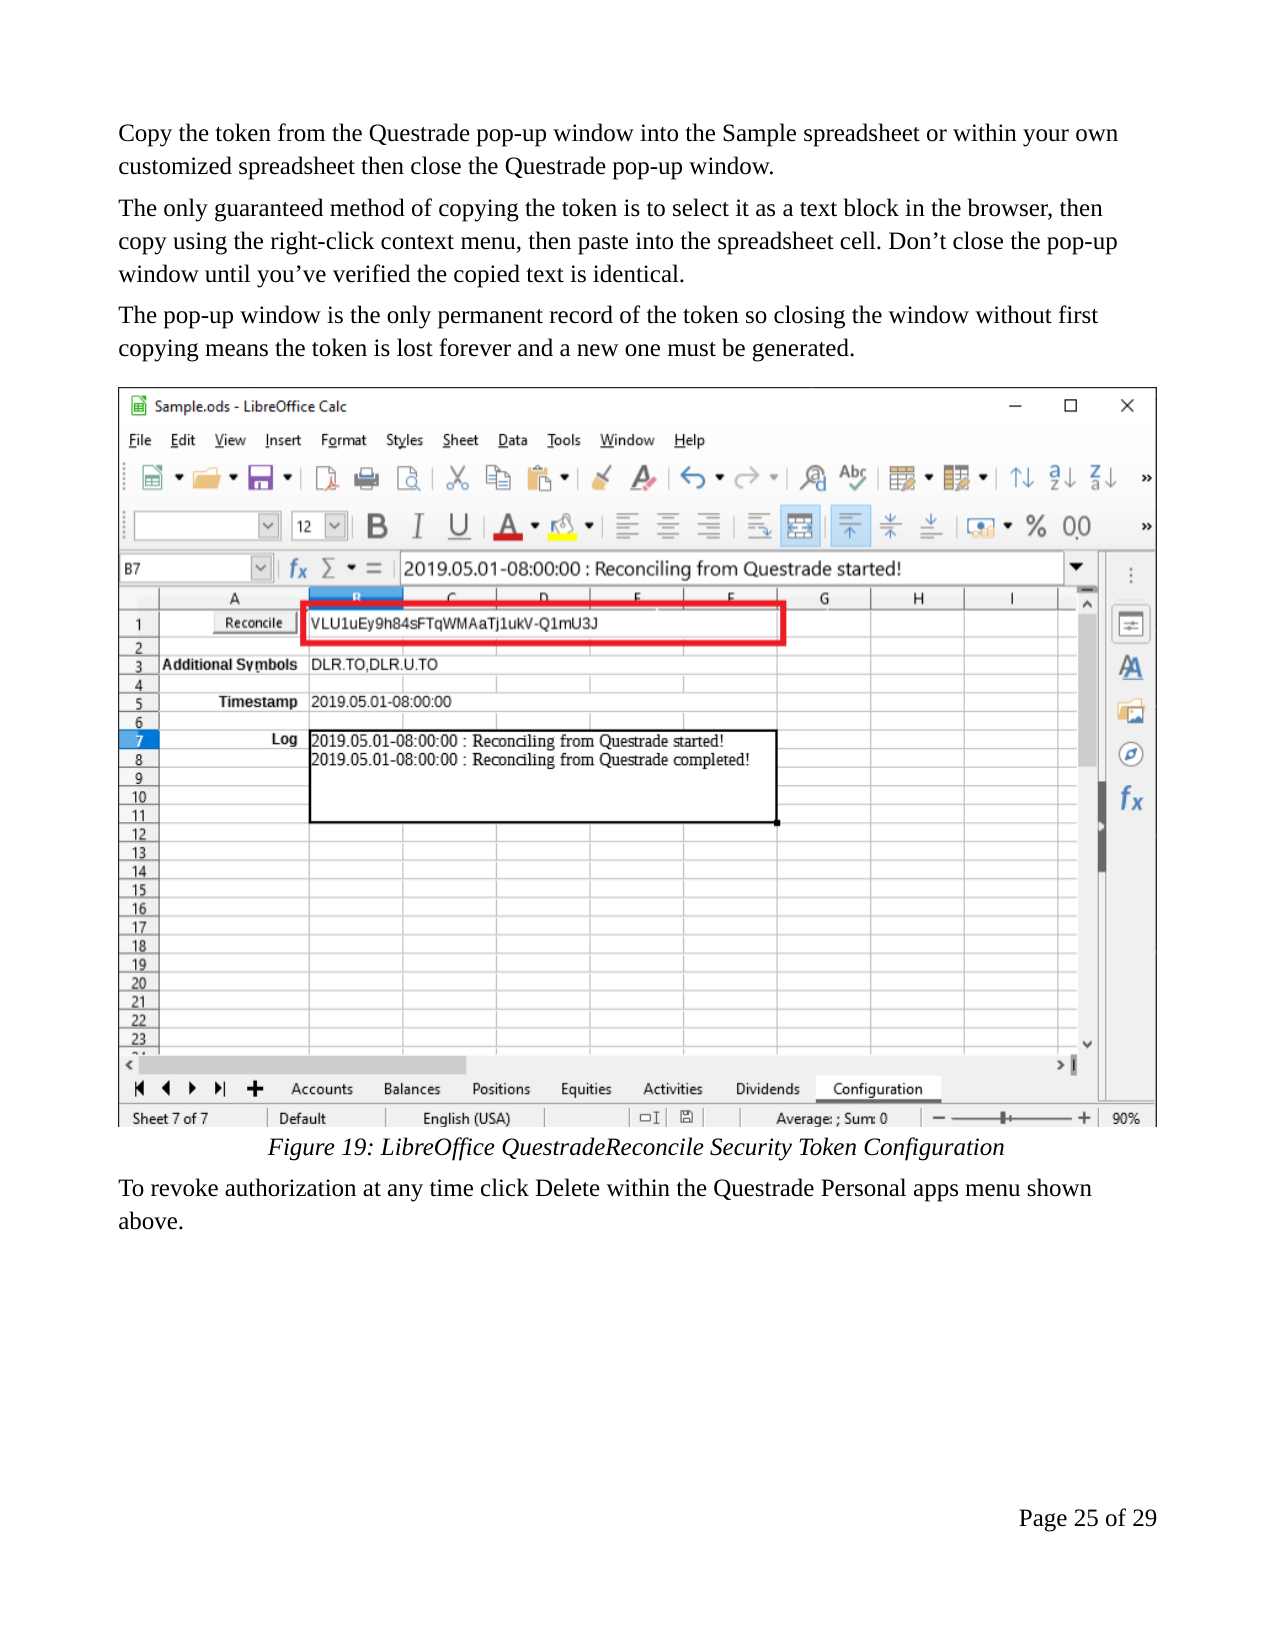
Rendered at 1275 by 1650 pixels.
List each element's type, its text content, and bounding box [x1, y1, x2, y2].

text Copy the token from the Questrade pop-up window into the Sample spreadsheet or within your own customized spreadsheet then close the Questrade pop-up window. [118, 118, 1157, 180]
text The only guaranteed method of copying the token is to select it as a text block in the browser, then copy using the right-click context menu, then paste into the spreadsheet cell. Don’t close the pop-up window until you’ve verified the copied text is identical. [118, 193, 1157, 288]
text To revoke authorization at any time click Delete within the Questrade Personal apps menu shown above. [118, 1173, 1157, 1235]
text The pop-up window is the only permanent record of the token so closing the window without first copying means the token is lost forever and a new one must be generated. [118, 301, 1157, 362]
text Figure 19: LibreOffice QuestradeReconcile Security Token Configuration [118, 1127, 1157, 1160]
